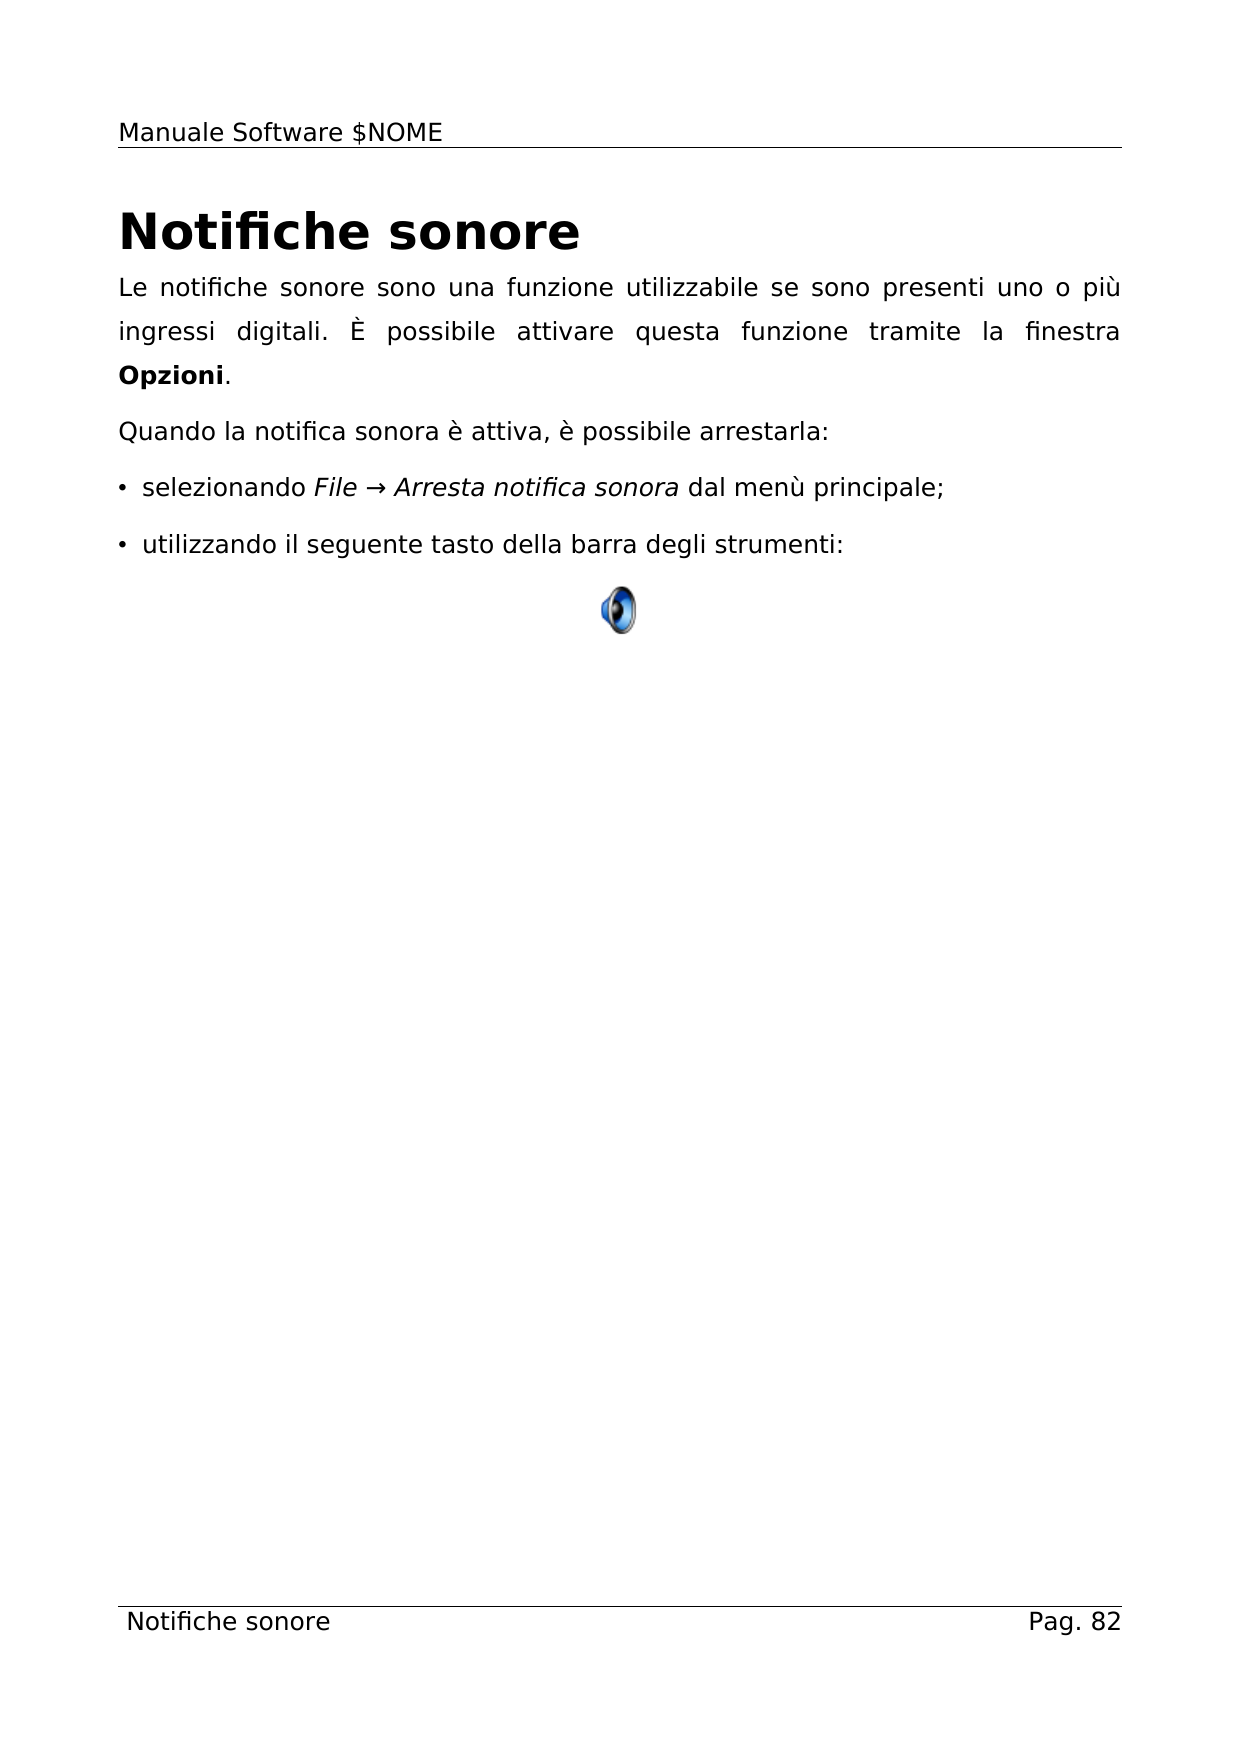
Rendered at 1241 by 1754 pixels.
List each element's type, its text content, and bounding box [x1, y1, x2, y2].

text Quando la notifica sonora è attiva, è possibile arrestarla: [118, 417, 1122, 446]
list utilizzando il seguente tasto della barra degli strumenti: [118, 530, 1122, 559]
list selezionando File → Arresta notifica sonora dal menù principale; [118, 473, 1122, 503]
text Le notifiche sonore sono una funzione utilizzabile se sono presenti uno o più ingressi digitali. È possibile attivare questa funzione tramite la finestra Opzioni. [118, 273, 1122, 390]
picture [595, 586, 645, 636]
subtitle Notifiche sonore [118, 203, 1122, 261]
